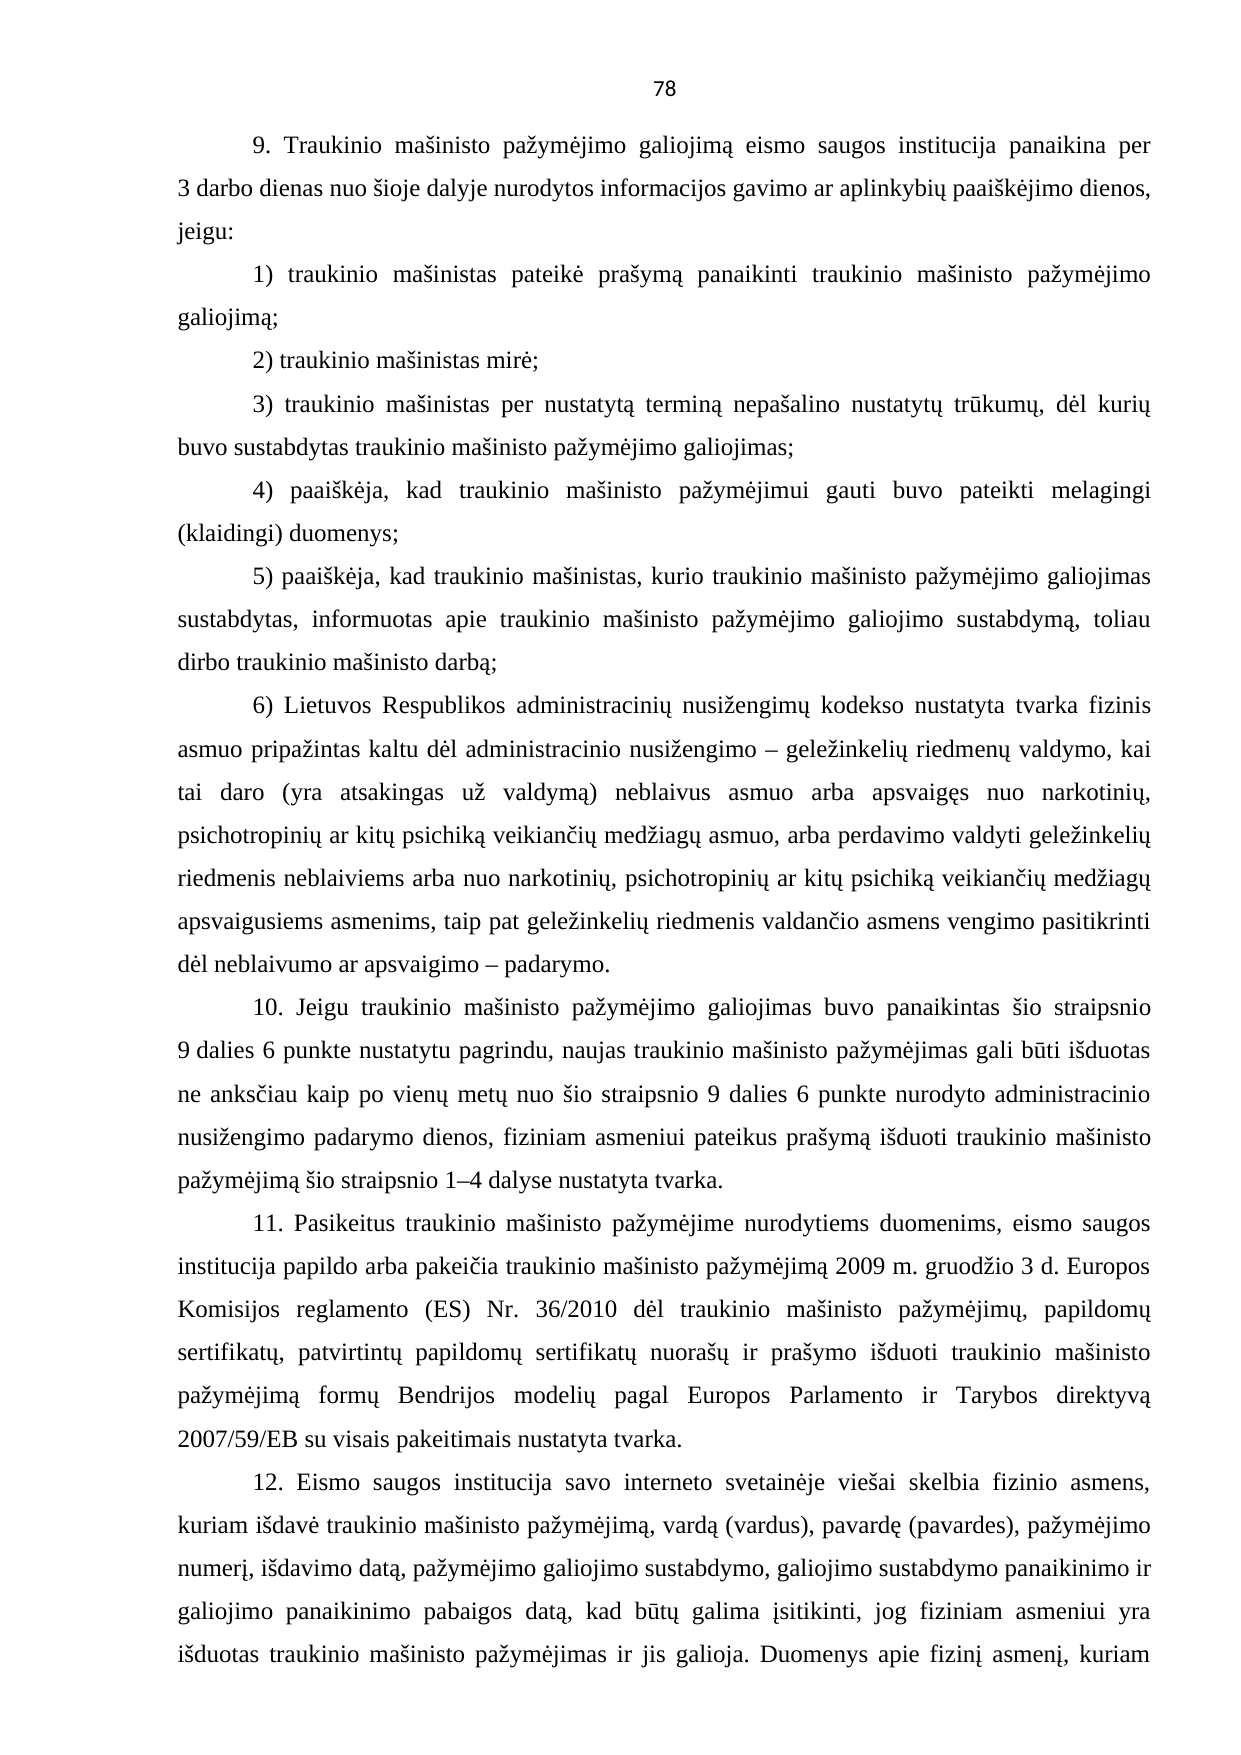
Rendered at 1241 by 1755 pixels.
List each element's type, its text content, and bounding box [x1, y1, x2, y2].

text 4) paaiškėja, kad traukinio mašinisto pažymėjimui gauti buvo pateikti melagingi (klaidingi) duomenys; [177, 475, 1152, 547]
text 1) traukinio mašinistas pateikė prašymą panaikinti traukinio mašinisto pažymėjimo galiojimą; [177, 259, 1152, 331]
text 6) Lietuvos Respublikos administracinių nusižengimų kodekso nustatyta tvarka fizinis asmuo pripažintas kaltu dėl administracinio nusižengimo – geležinkelių riedmenų valdymo, kai tai daro (yra atsakingas už valdymą) neblaivus asmuo arba apsvaigęs nuo narkotinių, psichotropinių ar kitų psichiką veikiančių medžiagų asmuo, arba perdavimo valdyti geležinkelių riedmenis neblaiviems arba nuo narkotinių, psichotropinių ar kitų psichiką veikiančių medžiagų apsvaigusiems asmenims, taip pat geležinkelių riedmenis valdančio asmens vengimo pasitikrinti dėl neblaivumo ar apsvaigimo – padarymo. [177, 691, 1152, 978]
text 9. Traukinio mašinisto pažymėjimo galiojimą eismo saugos institucija panaikina per 3 darbo dienas nuo šioje dalyje nurodytos informacijos gavimo ar aplinkybių paaiškėjimo dienos, jeigu: [177, 130, 1152, 245]
text 10. Jeigu traukinio mašinisto pažymėjimo galiojimas buvo panaikintas šio straipsnio 9 dalies 6 punkte nustatytu pagrindu, naujas traukinio mašinisto pažymėjimas gali būti išduotas ne anksčiau kaip po vienų metų nuo šio straipsnio 9 dalies 6 punkte nurodyto administracinio nusižengimo padarymo dienos, fiziniam asmeniui pateikus prašymą išduoti traukinio mašinisto pažymėjimą šio straipsnio 1–4 dalyse nustatyta tvarka. [177, 992, 1152, 1194]
text 5) paaiškėja, kad traukinio mašinistas, kurio traukinio mašinisto pažymėjimo galiojimas sustabdytas, informuotas apie traukinio mašinisto pažymėjimo galiojimo sustabdymą, toliau dirbo traukinio mašinisto darbą; [177, 561, 1152, 676]
text 2) traukinio mašinistas mirė; [177, 346, 1152, 374]
text 11. Pasikeitus traukinio mašinisto pažymėjime nurodytiems duomenims, eismo saugos institucija papildo arba pakeičia traukinio mašinisto pažymėjimą 2009 m. gruodžio 3 d. Europos Komisijos reglamento (ES) Nr. 36/2010 dėl traukinio mašinisto pažymėjimų, papildomų sertifikatų, patvirtintų papildomų sertifikatų nuorašų ir prašymo išduoti traukinio mašinisto pažymėjimą formų Bendrijos modelių pagal Europos Parlamento ir Tarybos direktyvą 2007/59/EB su visais pakeitimais nustatyta tvarka. [177, 1208, 1152, 1452]
text 3) traukinio mašinistas per nustatytą terminą nepašalino nustatytų trūkumų, dėl kurių buvo sustabdytas traukinio mašinisto pažymėjimo galiojimas; [177, 389, 1152, 461]
text 12. Eismo saugos institucija savo interneto svetainėje viešai skelbia fizinio asmens, kuriam išdavė traukinio mašinisto pažymėjimą, vardą (vardus), pavardę (pavardes), pažymėjimo numerį, išdavimo datą, pažymėjimo galiojimo sustabdymo, galiojimo sustabdymo panaikinimo ir galiojimo panaikinimo pabaigos datą, kad būtų galima įsitikinti, jog fiziniam asmeniui yra išduotas traukinio mašinisto pažymėjimas ir jis galioja. Duomenys apie fizinį asmenį, kuriam [177, 1467, 1152, 1668]
